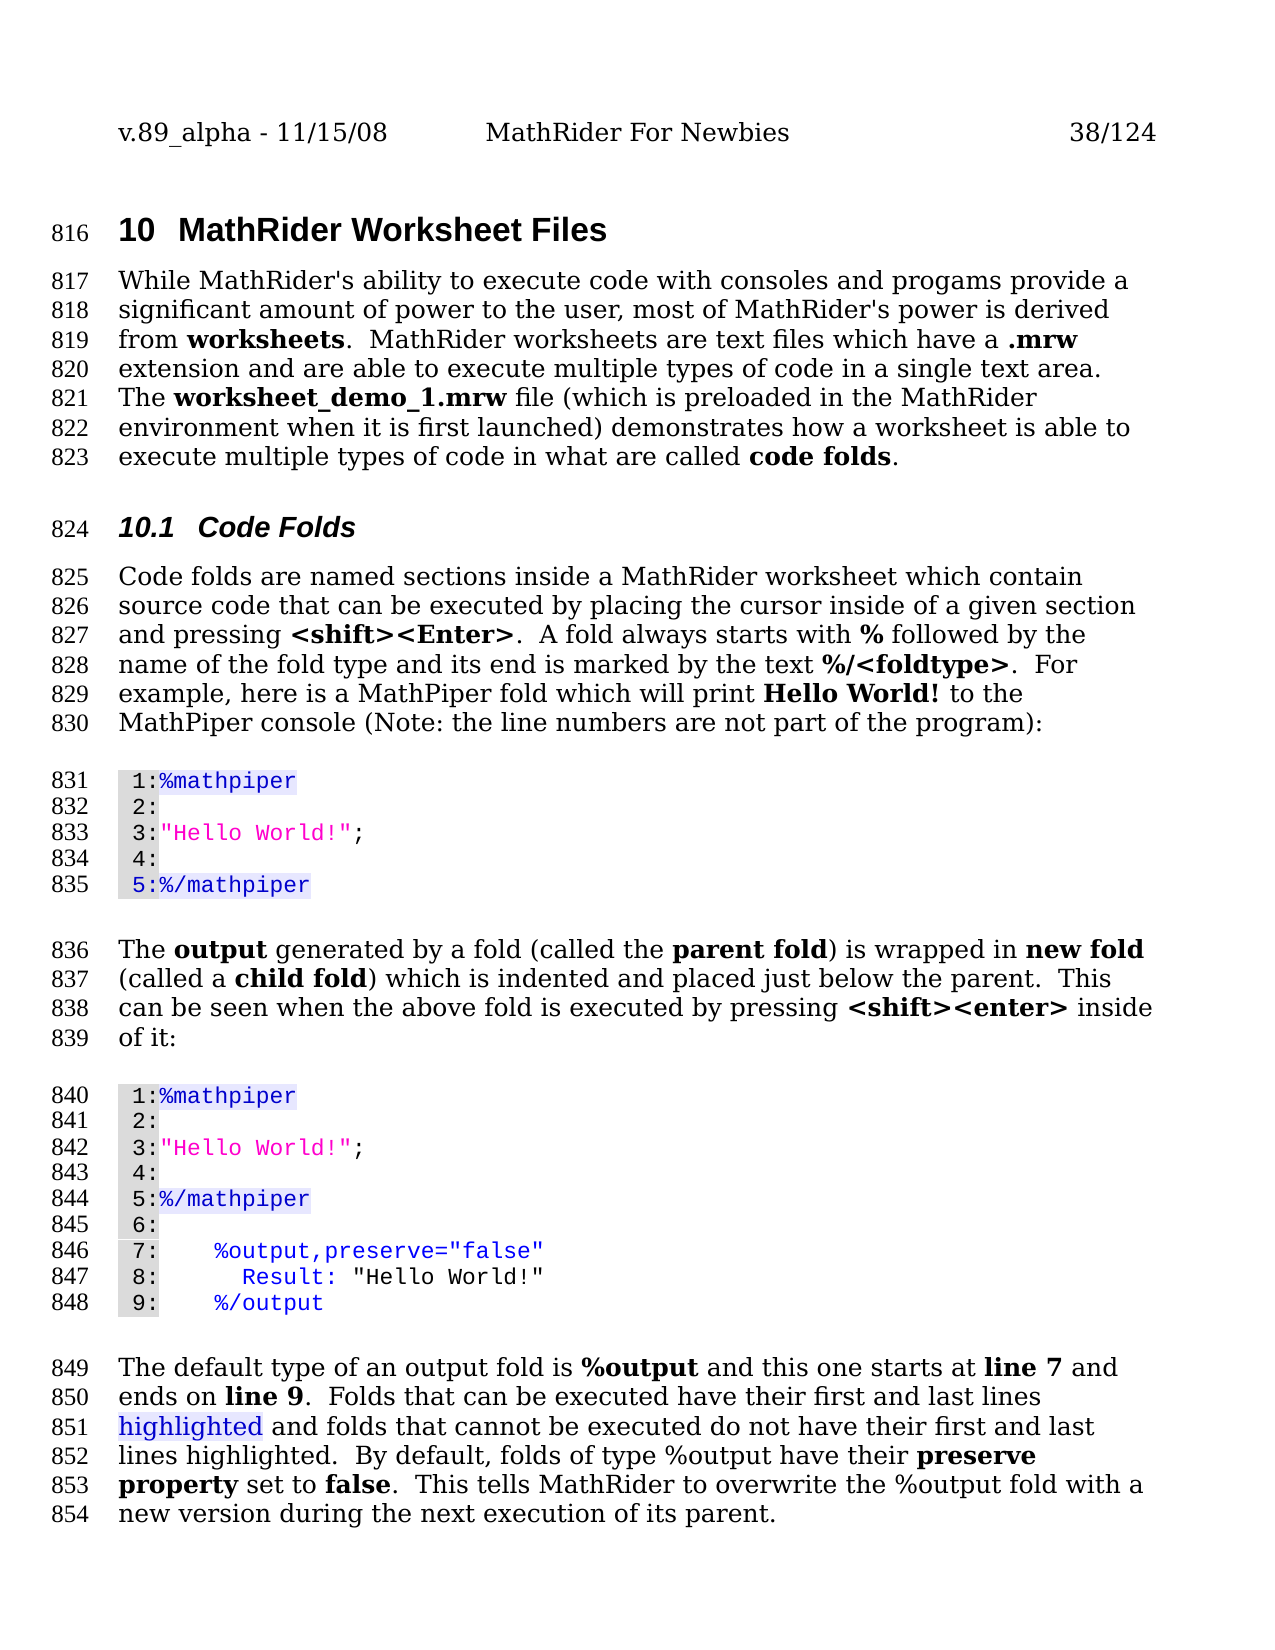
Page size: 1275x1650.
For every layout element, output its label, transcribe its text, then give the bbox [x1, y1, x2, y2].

text 2: [118, 795, 1157, 821]
text 3:"Hello World!"; [118, 821, 1157, 847]
text 8: Result: "Hello World!" [118, 1266, 1157, 1291]
text 1:%mathpiper [118, 1084, 1157, 1110]
text Code folds are named sections inside a MathRider worksheet which contain source code that can be executed by placing the cursor inside of a given section and pressing <shift><Enter>. A fold always starts with % followed by the name of the fold type and its end is marked by the text %/<foldtype>. For example, here is a MathPiper fold which will print Hello World! to the MathPiper console (Note: the line numbers are not part of the program): [118, 562, 1157, 737]
text 1:%mathpiper [118, 769, 1157, 795]
text 3:"Hello World!"; [118, 1136, 1157, 1162]
text 9: %/output [118, 1291, 1157, 1317]
text The output generated by a fold (called the parent fold) is wrapped in new fold (called a child fold) which is indented and placed just below the parent. This can be seen when the above fold is executed by pressing <shift><enter> inside of it: [118, 935, 1157, 1052]
text 7: %output,preserve="false" [118, 1239, 1157, 1266]
text 2: [118, 1110, 1157, 1136]
subtitle MathRider Worksheet Files [118, 210, 1157, 248]
text 5:%/mathpiper [118, 873, 1157, 899]
text 4: [118, 847, 1157, 873]
text While MathRider's ability to execute code with consoles and progams provide a significant amount of power to the user, most of MathRider's power is derived from worksheets. MathRider worksheets are text files which have a .mrw extension and are able to execute multiple types of code in a single text area. The worksheet_demo_1.mrw file (which is preloaded in the MathRider environment when it is first launched) demonstrates how a worksheet is able to execute multiple types of code in what are called code folds. [118, 266, 1157, 471]
subtitle Code Folds [118, 510, 1157, 544]
text The default type of an output fold is %output and this one starts at line 7 and ends on line 9. Folds that can be executed have their first and last lines highlighted and folds that cannot be executed do not have their first and last lines highlighted. By default, folds of type %output have their preserve property set to false. This tells MathRider to overwrite the %output fold with a new version during the next execution of its parent. [118, 1353, 1157, 1529]
text 6: [118, 1214, 1157, 1239]
text 5:%/mathpiper [118, 1188, 1157, 1214]
text 4: [118, 1162, 1157, 1188]
